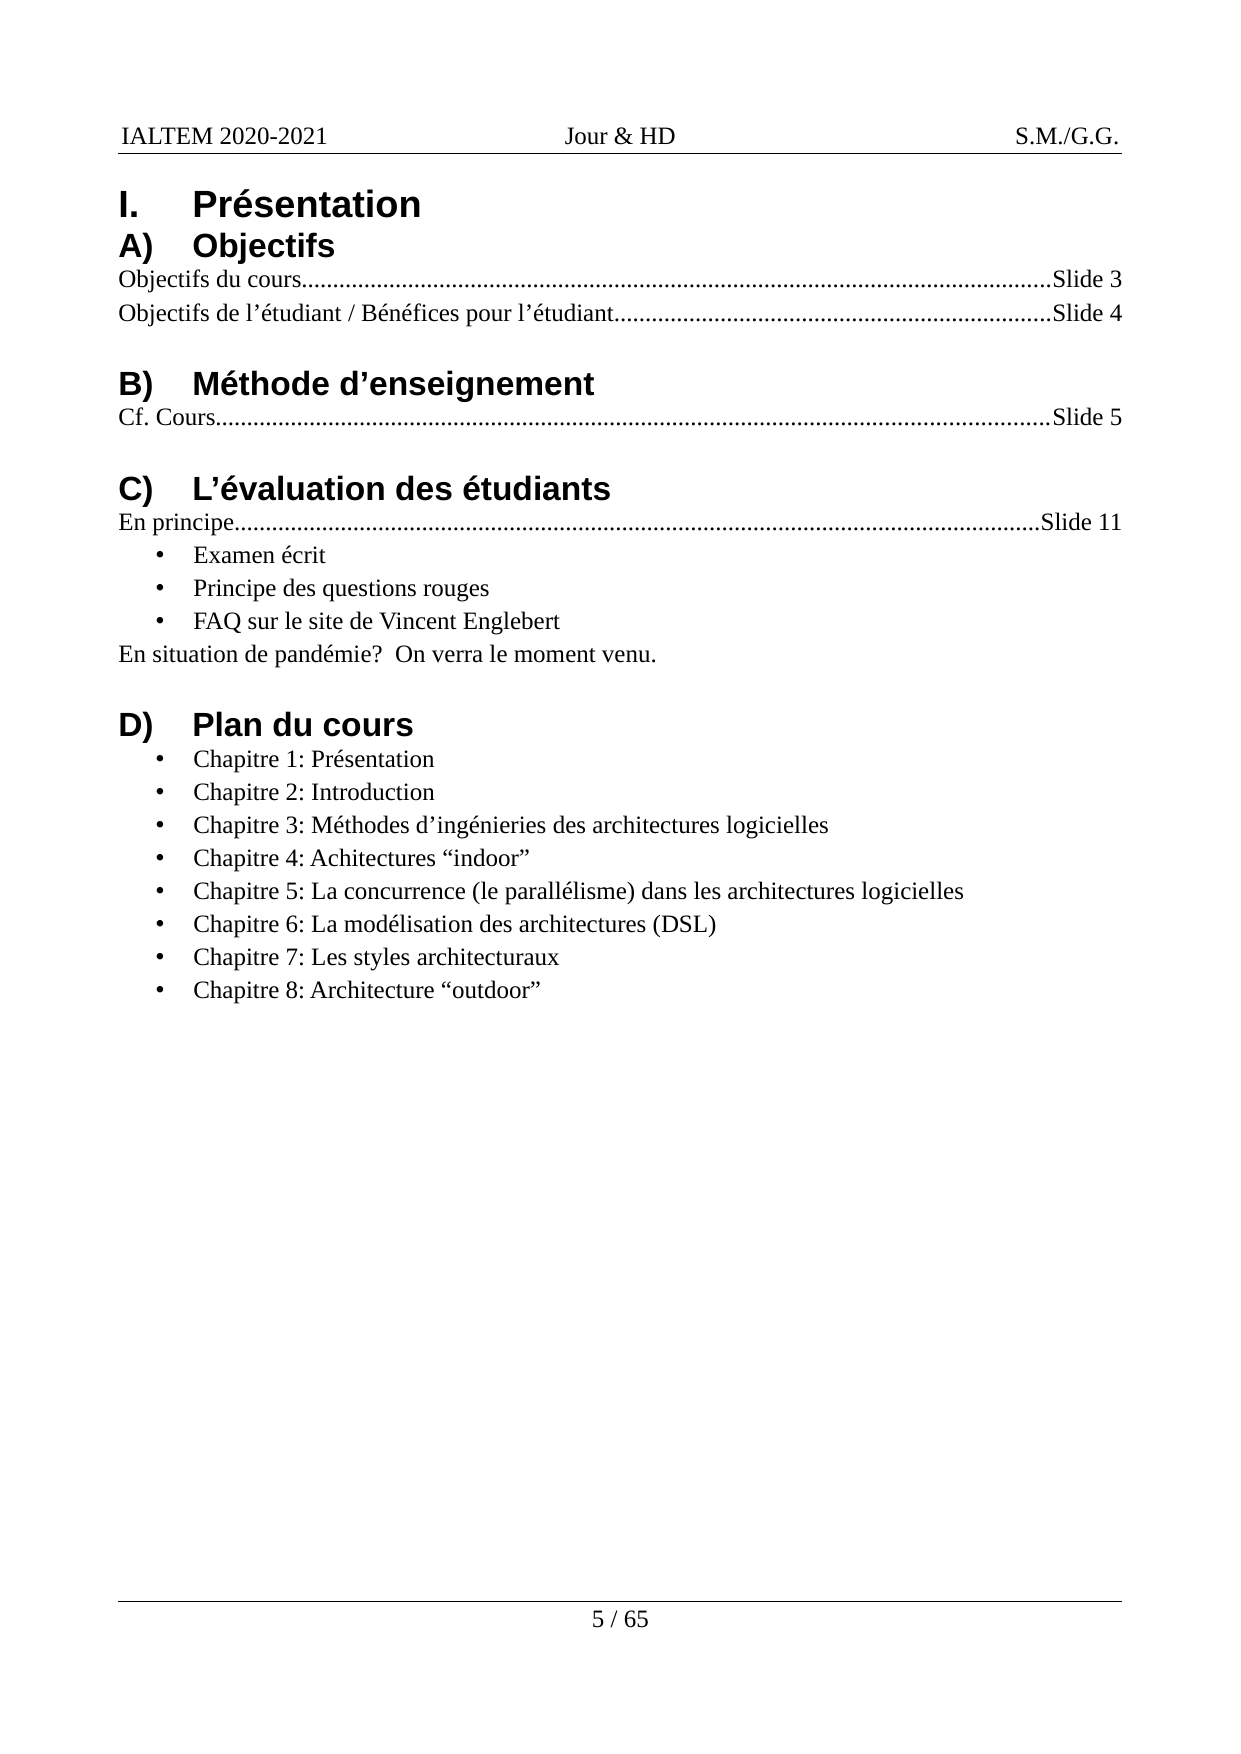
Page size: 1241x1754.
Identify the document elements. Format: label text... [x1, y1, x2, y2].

list Principe des questions rouges [156, 573, 1122, 602]
subtitle Plan du cours [118, 705, 1122, 744]
text Objectifs du cours Slide 3 [118, 264, 1122, 293]
text En situation de pandémie? On verra le moment venu. [118, 639, 1122, 668]
text Objectifs de l’étudiant / Bénéfices pour l’étudiant Slide 4 [118, 298, 1122, 326]
list Chapitre 6: La modélisation des architectures (DSL) [156, 909, 1122, 938]
subtitle Présentation [118, 182, 1122, 226]
subtitle Méthode d’enseignement [118, 364, 1122, 402]
list Chapitre 4: Achitectures “indoor” [156, 843, 1122, 872]
list Examen écrit [156, 540, 1122, 569]
list Chapitre 5: La concurrence (le parallélisme) dans les architectures logicielles [156, 876, 1122, 904]
text Cf. Cours Slide 5 [118, 402, 1122, 431]
text En principe Slide 11 [118, 507, 1122, 536]
list Chapitre 3: Méthodes d’ingénieries des architectures logicielles [156, 810, 1122, 838]
list Chapitre 1: Présentation [156, 744, 1122, 772]
list FAQ sur le site de Vincent Englebert [156, 606, 1122, 635]
list Chapitre 8: Architecture “outdoor” [156, 975, 1122, 1004]
subtitle Objectifs [118, 226, 1122, 264]
subtitle L’évaluation des étudiants [118, 468, 1122, 507]
list Chapitre 7: Les styles architecturaux [156, 942, 1122, 971]
list Chapitre 2: Introduction [156, 777, 1122, 806]
